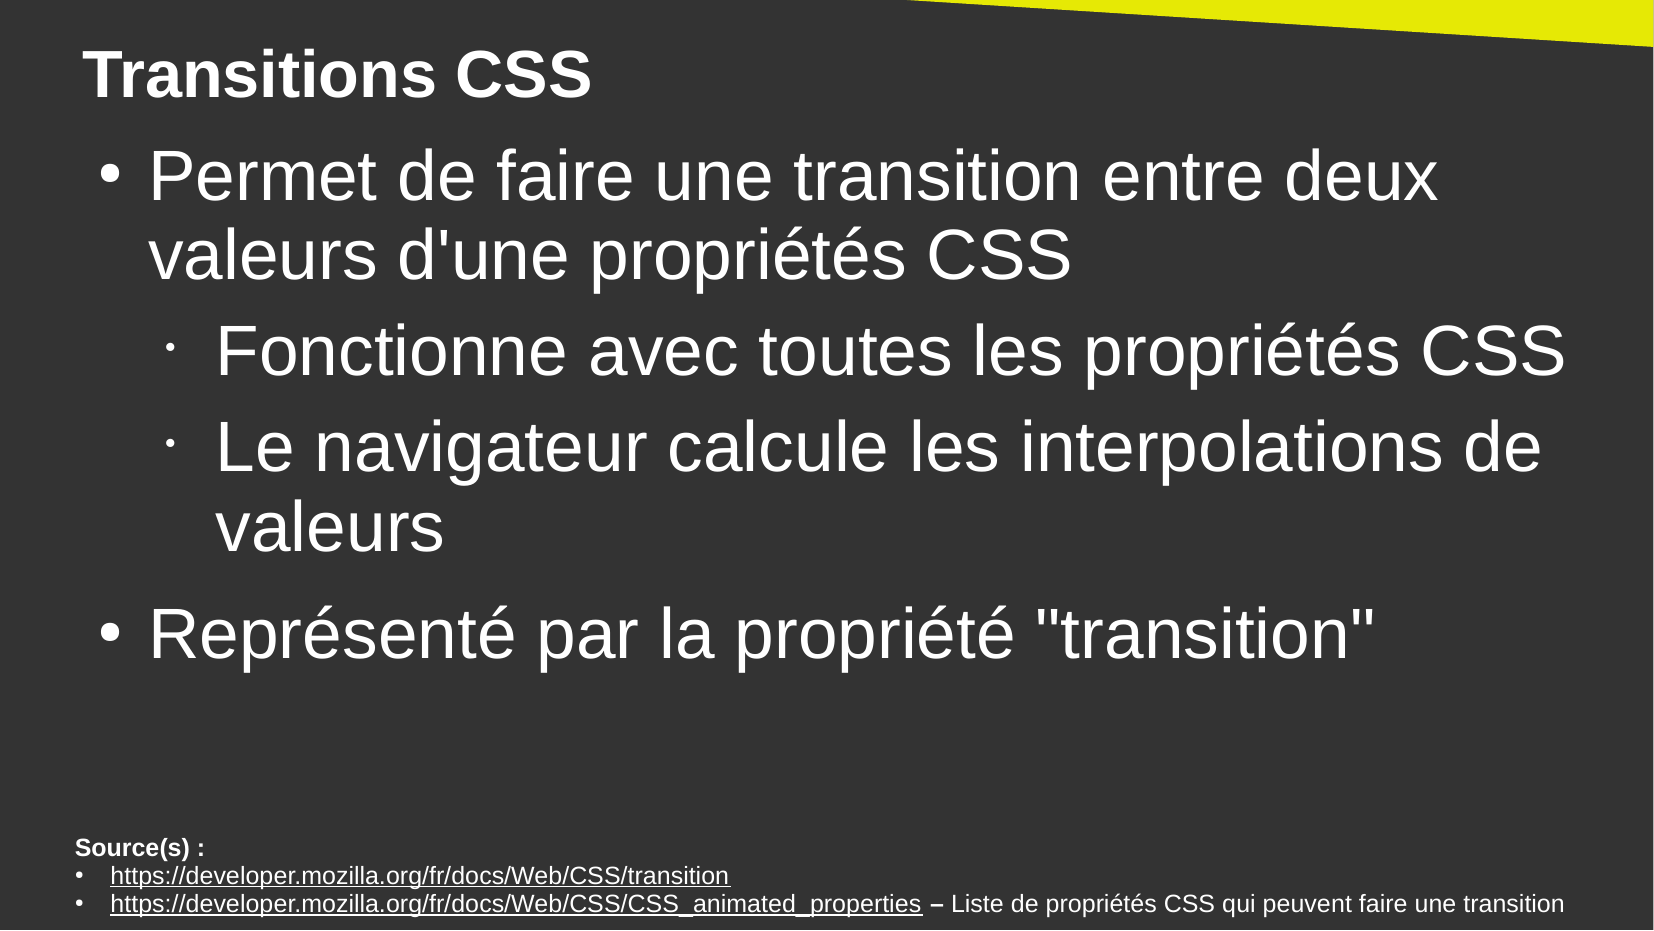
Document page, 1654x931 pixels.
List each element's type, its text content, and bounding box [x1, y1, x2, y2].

title Transitions CSS [82, 37, 1571, 114]
text_box Source(s) : https://developer.mozilla.org/fr/docs/Web/CSS/transition https://developer.mozilla.org/fr/docs/Web/CSS/CSS_animated_properties – Liste de propriétés CSS qui peuvent faire une transition [60, 826, 1583, 931]
list Permet de faire une transition entre deux valeurs d'une propriétés CSS Fonctionne avec toutes les propriétés CSS Le navigateur calcule les interpolations de valeurs Représenté par la propriété "transition" [80, 135, 1620, 733]
text_box [906, 0, 1654, 47]
